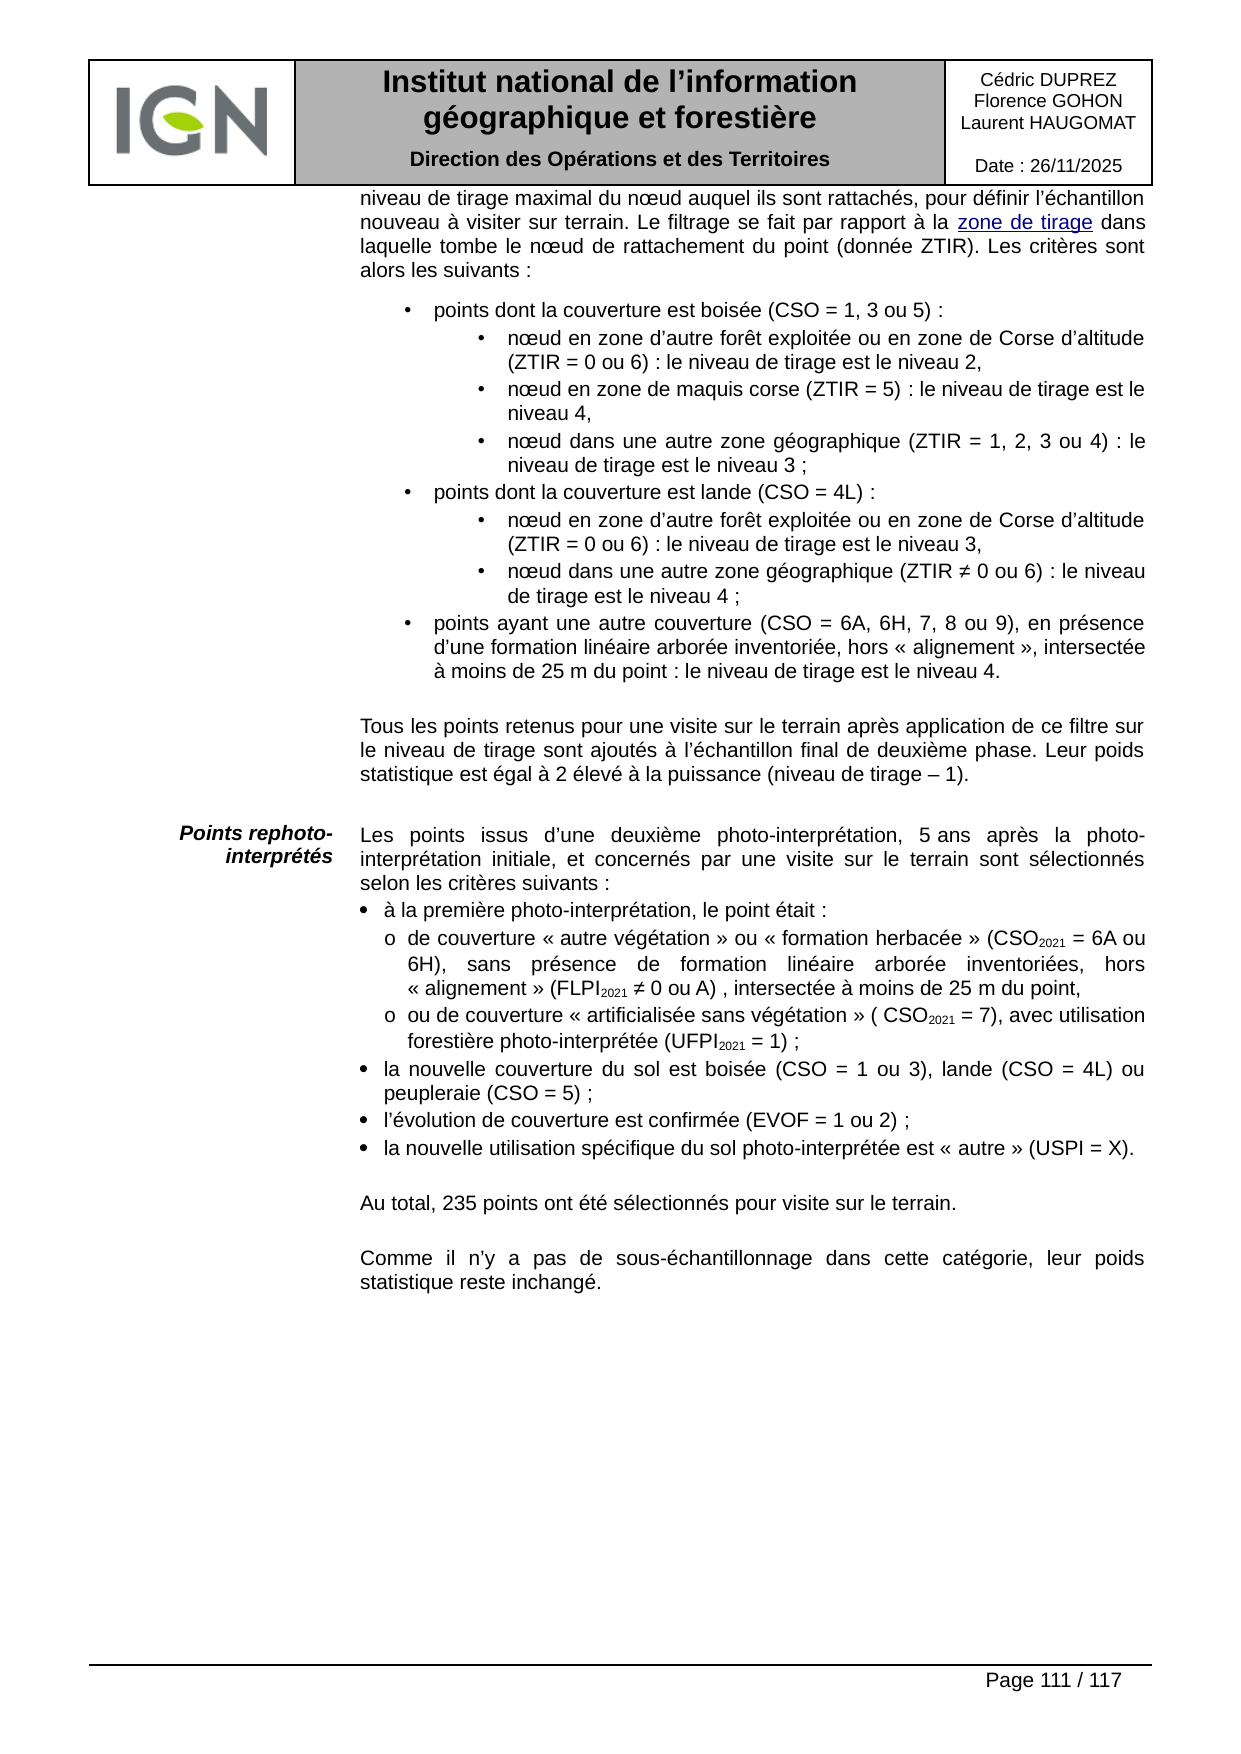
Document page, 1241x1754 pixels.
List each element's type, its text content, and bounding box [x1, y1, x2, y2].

table_cell [89, 186, 354, 819]
table_cell Points rephoto-interprétés [89, 819, 354, 1327]
picture [91, 62, 293, 180]
table_cell Les points issus d’une deuxième photo-interprétation, 5 ans après la photo-interprétation initiale, et concernés par une visite sur le terrain sont sélectionnés selon les critères suivants : à la première photo-interprétation, le point était : de couverture « autre végétation » ou « formation herbacée » (CSO2021 = 6A ou 6H), sans présence de formation linéaire arborée inventoriées, hors « alignement » (FLPI2021 ≠ 0 ou A) , intersectée à moins de 25 m du point, ou de couverture « artificialisée sans végétation » ( CSO2021 = 7), avec utilisation forestière photo-interprétée (UFPI2021 = 1) ; la nouvelle couverture du sol est boisée (CSO = 1 ou 3), lande (CSO = 4L) ou peupleraie (CSO = 5) ; l’évolution de couverture est confirmée (EVOF = 1 ou 2) ; la nouvelle utilisation spécifique du sol photo-interprétée est « autre » (USPI = X). Au total, 235 points ont été sélectionnés pour visite sur le terrain. Comme il n’y a pas de sous-échantillonnage dans cette catégorie, leur poids statistique reste inchangé. [354, 819, 1152, 1327]
table_cell niveau de tirage maximal du nœud auquel ils sont rattachés, pour définir l’échantillon nouveau à visiter sur terrain. Le filtrage se fait par rapport à la zone de tirage dans laquelle tombe le nœud de rattachement du point (donnée ZTIR). Les critères sont alors les suivants : points dont la couverture est boisée (CSO = 1, 3 ou 5) : nœud en zone d’autre forêt exploitée ou en zone de Corse d’altitude (ZTIR = 0 ou 6) : le niveau de tirage est le niveau 2, nœud en zone de maquis corse (ZTIR = 5) : le niveau de tirage est le niveau 4, nœud dans une autre zone géographique (ZTIR = 1, 2, 3 ou 4) : le niveau de tirage est le niveau 3 ; points dont la couverture est lande (CSO = 4L) : nœud en zone d’autre forêt exploitée ou en zone de Corse d’altitude (ZTIR = 0 ou 6) : le niveau de tirage est le niveau 3, nœud dans une autre zone géographique (ZTIR ≠ 0 ou 6) : le niveau de tirage est le niveau 4 ; points ayant une autre couverture (CSO = 6A, 6H, 7, 8 ou 9), en présence d’une formation linéaire arborée inventoriée, hors « alignement », intersectée à moins de 25 m du point : le niveau de tirage est le niveau 4. Tous les points retenus pour une visite sur le terrain après application de ce filtre sur le niveau de tirage sont ajoutés à l’échantillon final de deuxième phase. Leur poids statistique est égal à 2 élevé à la puissance (niveau de tirage – 1). [354, 186, 1152, 819]
